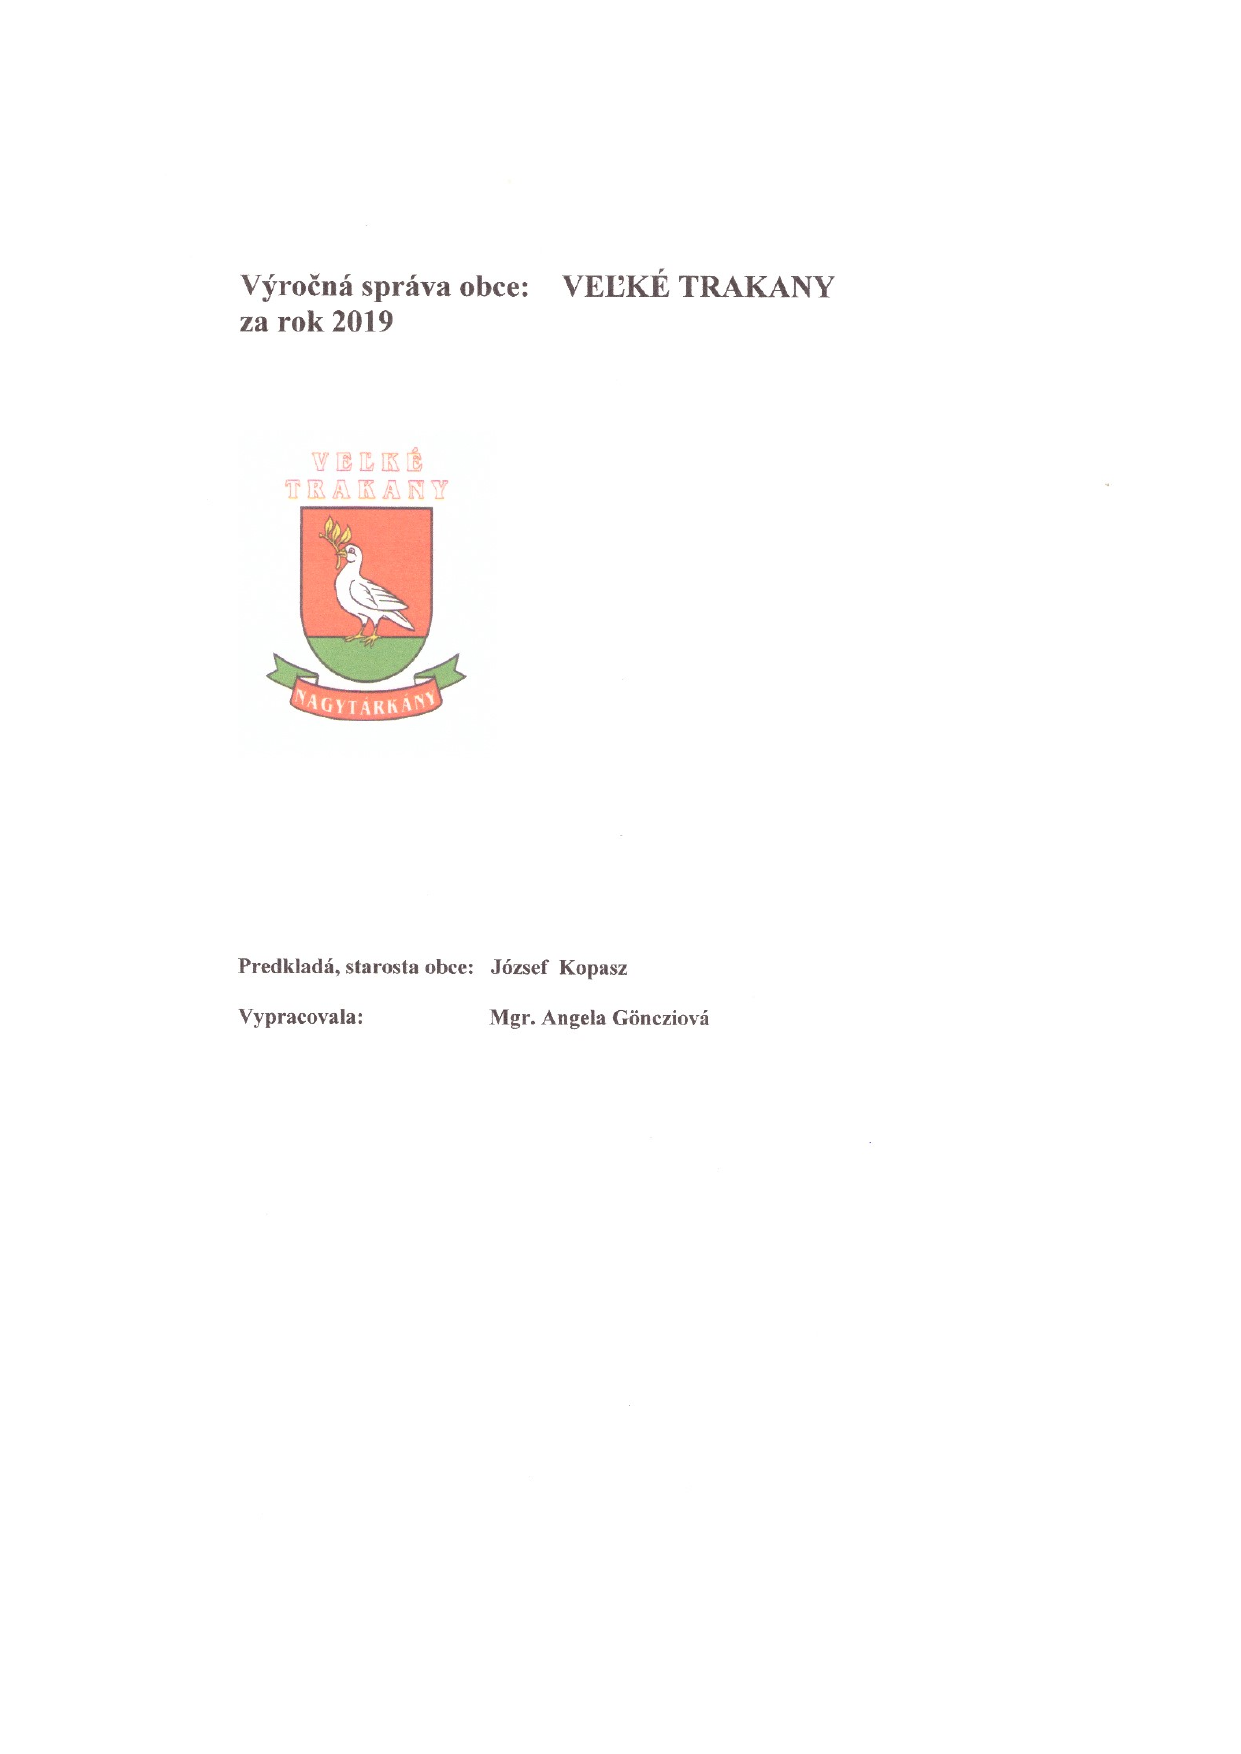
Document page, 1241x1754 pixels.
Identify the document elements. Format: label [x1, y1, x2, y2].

picture [118, 146, 1123, 1528]
